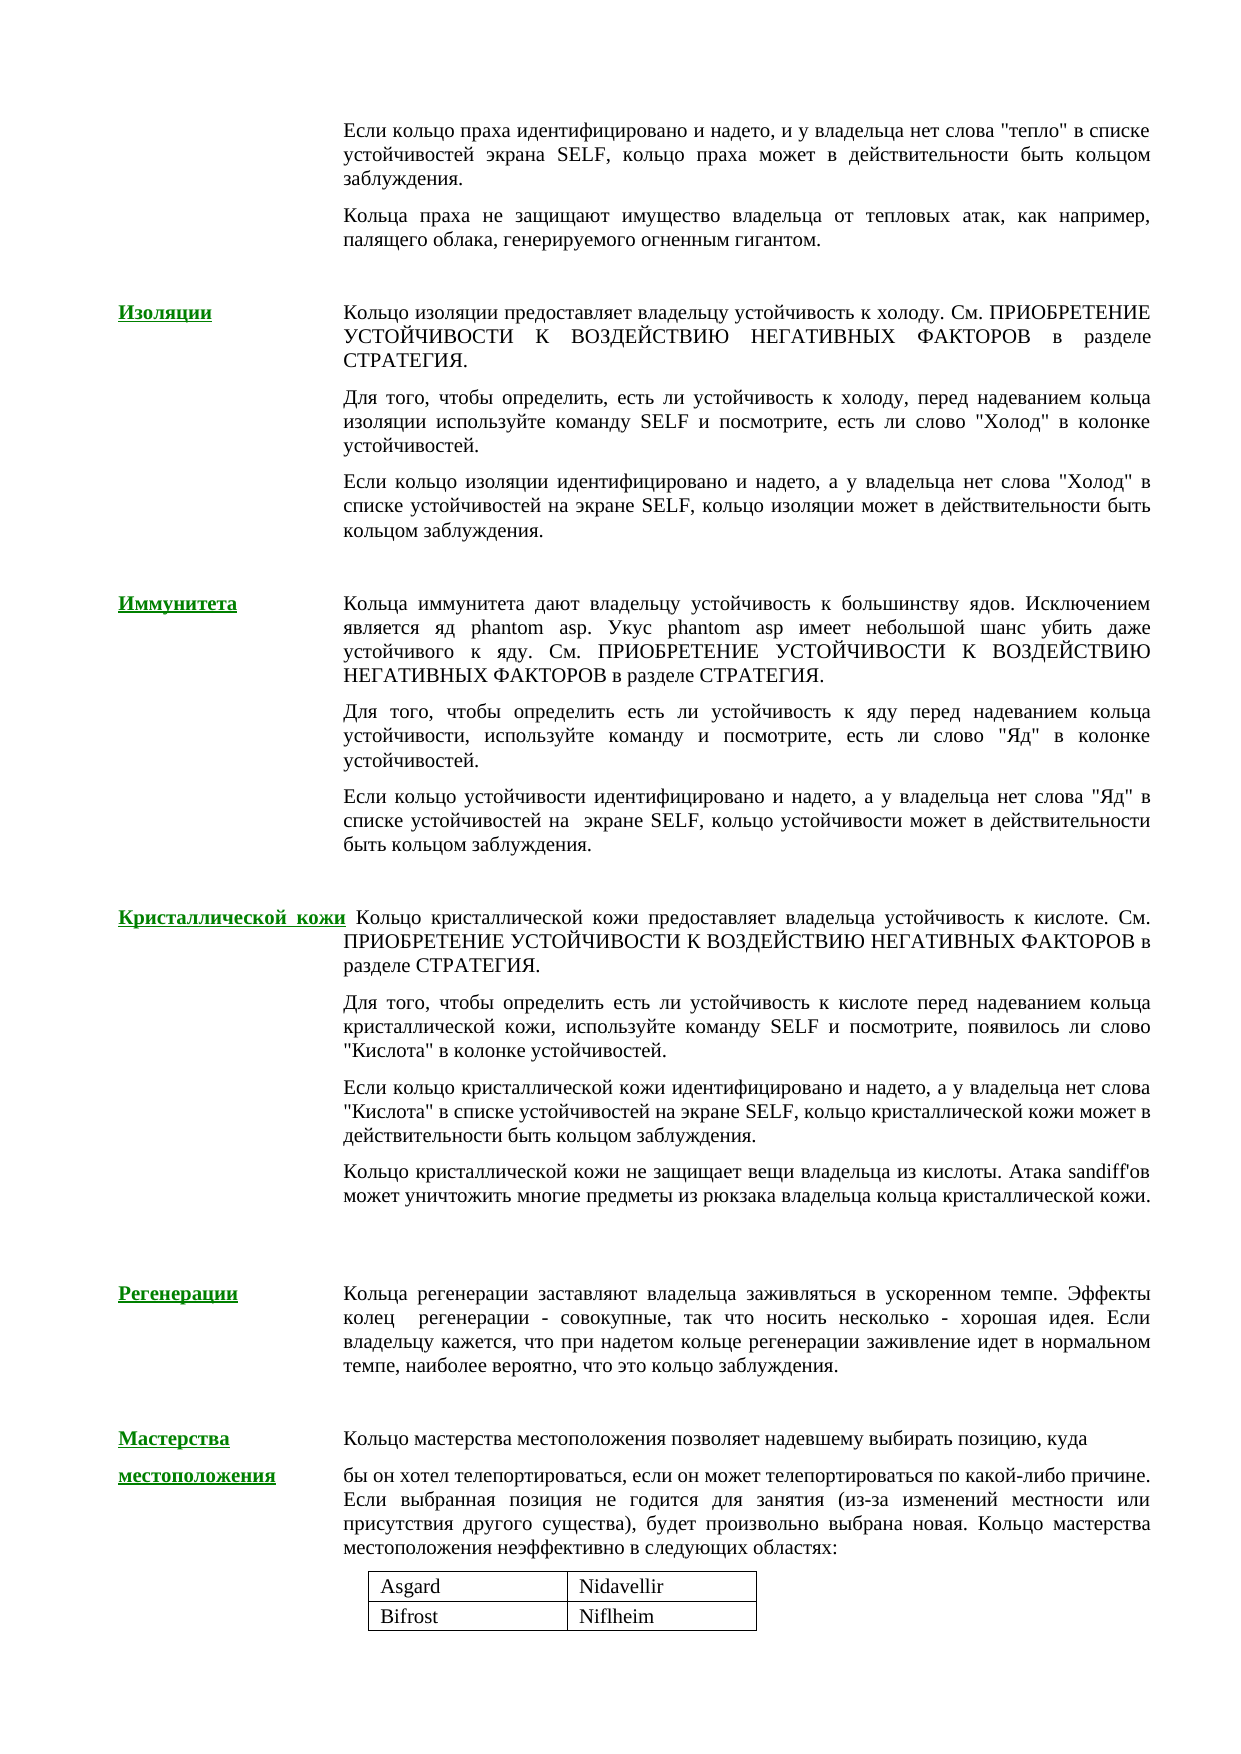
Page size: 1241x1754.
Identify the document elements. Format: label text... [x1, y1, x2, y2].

text Регенерации Кольца регенерации заставляют владельца заживляться в ускоренном темпе. Эффекты колец регенерации - совокупные, так что носить несколько - хорошая идея. Если владельцу кажется, что при надетом кольце регенерации заживление идет в нормальном темпе, наиболее вероятно, что это кольцо заблуждения. [118, 1281, 1152, 1377]
text Мастерства Кольцо мастерства местоположения позволяет надевшему выбирать позицию, куда [118, 1426, 1152, 1450]
text Если кольцо праха идентифицировано и надето, и у владельца нет слова "тепло" в списке устойчивостей экрана SELF, кольцо праха может в действительности быть кольцом заблуждения. [118, 118, 1152, 190]
text Если кольцо устойчивости идентифицировано и надето, а у владельца нет слова "Яд" в списке устойчивостей на экране SELF, кольцо устойчивости может в действительности быть кольцом заблуждения. [118, 784, 1152, 856]
text Для того, чтобы определить есть ли устойчивость к кислоте перед надеванием кольца кристаллической кожи, используйте команду SELF и посмотрите, появилось ли слово "Кислота" в колонке устойчивостей. [118, 990, 1152, 1062]
text Если кольцо кристаллической кожи идентифицировано и надето, а у владельца нет слова "Кислота" в списке устойчивостей на экране SELF, кольцо кристаллической кожи может в действительности быть кольцом заблуждения. [118, 1075, 1152, 1147]
text Для того, чтобы определить есть ли устойчивость к яду перед надеванием кольца устойчивости, используйте команду и посмотрите, есть ли слово "Яд" в колонке устойчивостей. [118, 699, 1152, 772]
text Кольца праха не защищают имущество владельца от тепловых атак, как например, палящего облака, генерируемого огненным гигантом. [118, 203, 1152, 251]
text Кристаллической кожи Кольцо кристаллической кожи предоставляет владельца устойчивость к кислоте. См. ПРИОБРЕТЕНИЕ УСТОЙЧИВОСТИ К ВОЗДЕЙСТВИЮ НЕГАТИВНЫХ ФАКТОРОВ в разделе СТРАТЕГИЯ. [118, 905, 1152, 977]
text Для того, чтобы определить, есть ли устойчивость к холоду, перед надеванием кольца изоляции используйте команду SELF и посмотрите, есть ли слово "Холод" в колонке устойчивостей. [118, 385, 1152, 457]
table_header Asgard [369, 1572, 567, 1601]
text местоположения бы он хотел телепортироваться, если он может телепортироваться по какой-либо причине. Если выбранная позиция не годится для занятия (из-за изменений местности или присутствия другого существа), будет произвольно выбрана новая. Кольцо мастерства местоположения неэффективно в следующих областях: [118, 1462, 1152, 1559]
table_cell Bifrost [369, 1602, 567, 1630]
text Если кольцо изоляции идентифицировано и надето, а у владельца нет слова "Холод" в списке устойчивостей на экране SELF, кольцо изоляции может в действительности быть кольцом заблуждения. [118, 469, 1152, 542]
text Кольцо кристаллической кожи не защищает вещи владельца из кислоты. Атака sandiff'ов может уничтожить многие предметы из рюкзака владельца кольца кристаллической кожи. [118, 1159, 1152, 1232]
table_header Nidavellir [568, 1572, 756, 1601]
text Изоляции Кольцо изоляции предоставляет владельцу устойчивость к холоду. См. ПРИОБРЕТЕНИЕ УСТОЙЧИВОСТИ К ВОЗДЕЙСТВИЮ НЕГАТИВНЫХ ФАКТОРОВ в разделе СТРАТЕГИЯ. [118, 300, 1152, 372]
text Иммунитета Кольца иммунитета дают владельцу устойчивость к большинству ядов. Исключением является яд phantom asp. Укус phantom asp имеет небольшой шанс убить даже устойчивого к яду. См. ПРИОБРЕТЕНИЕ УСТОЙЧИВОСТИ К ВОЗДЕЙСТВИЮ НЕГАТИВНЫХ ФАКТОРОВ в разделе СТРАТЕГИЯ. [118, 591, 1152, 687]
table_cell Niflheim [568, 1602, 756, 1630]
